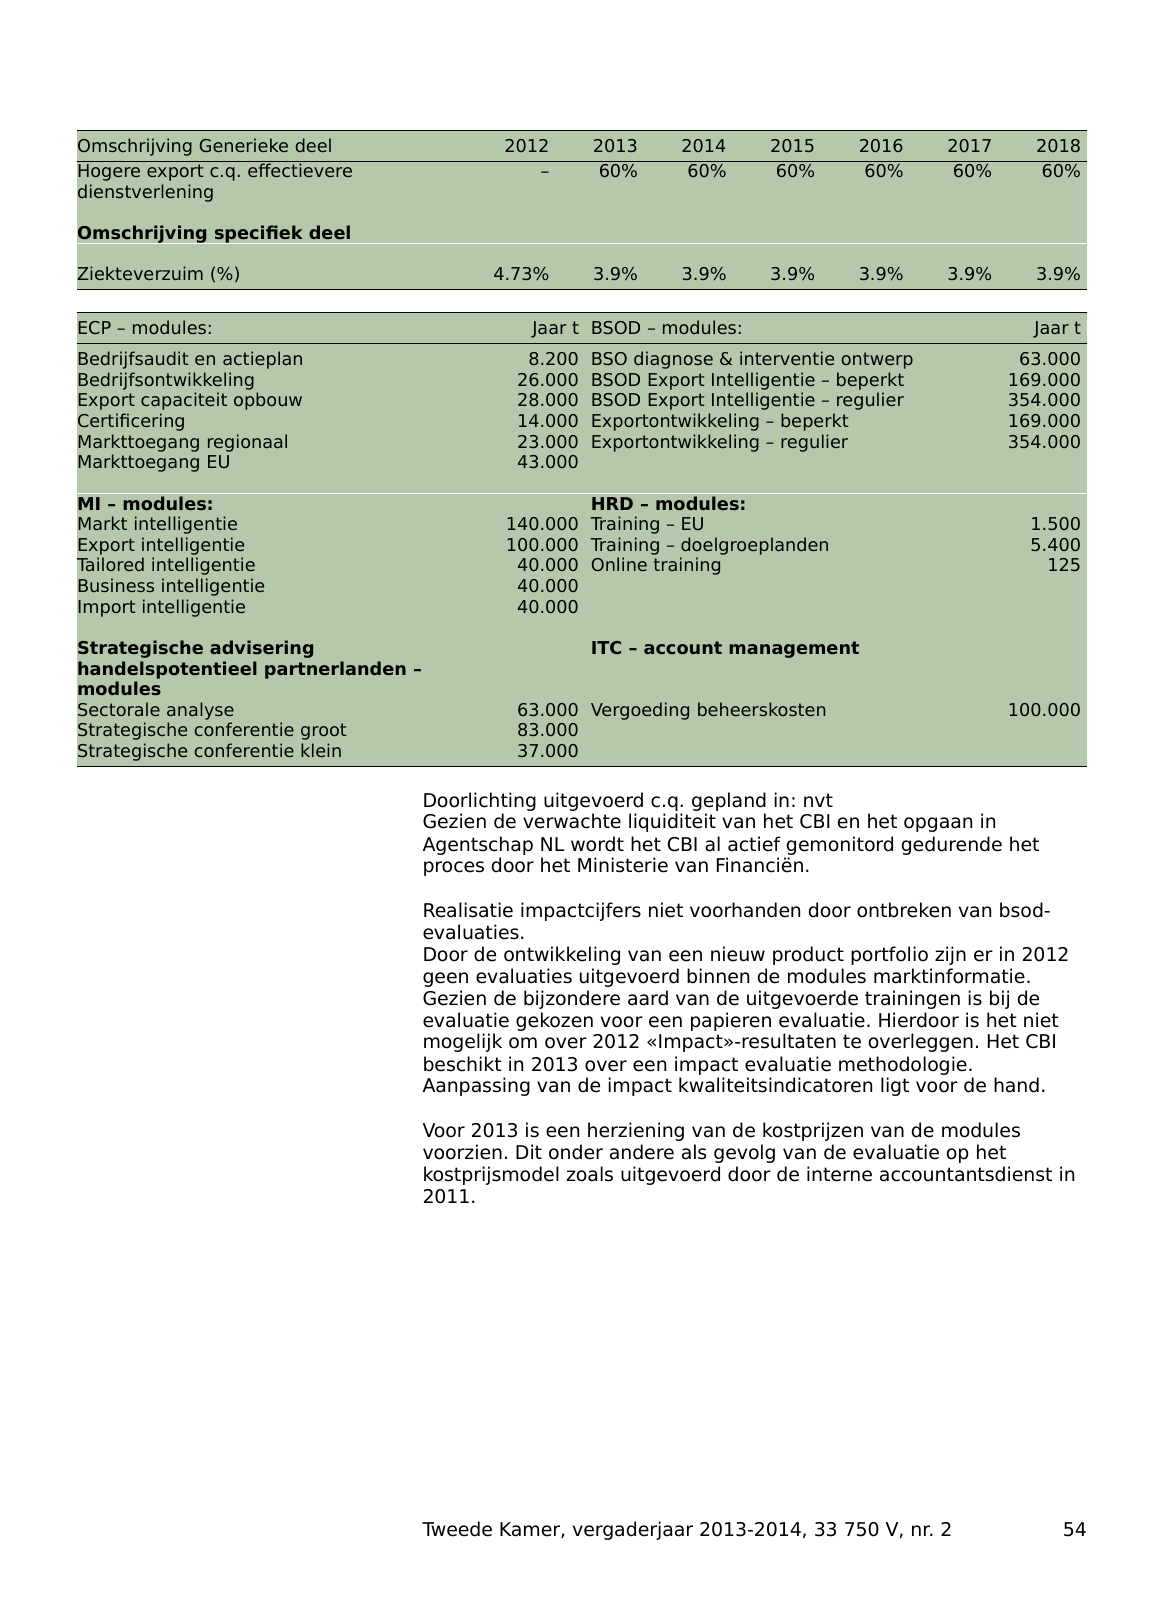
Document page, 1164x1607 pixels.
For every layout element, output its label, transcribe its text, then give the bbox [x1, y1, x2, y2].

table_cell [909, 244, 998, 264]
table_cell 5.400 [939, 535, 1087, 555]
table_header Jaar t [939, 313, 1087, 343]
table_cell Ziekteverzuim (%) [77, 264, 466, 289]
table_cell 40.000 [437, 555, 584, 576]
table_cell HRD – modules: [585, 494, 939, 514]
table_cell [555, 244, 644, 264]
table_cell [585, 452, 939, 473]
table_cell 1.500 [939, 514, 1087, 535]
table_cell [77, 473, 437, 493]
table_cell 354.000 [939, 432, 1087, 452]
table_header BSOD – modules: [585, 313, 939, 343]
table_cell [821, 223, 909, 243]
table_cell 83.000 [437, 720, 584, 741]
table_cell [998, 244, 1087, 264]
table_cell MI – modules: [77, 494, 437, 514]
table_cell 14.000 [437, 411, 584, 432]
table_header 2016 [821, 131, 909, 161]
table_cell [555, 202, 644, 223]
table_cell [939, 494, 1087, 514]
table_cell [939, 638, 1087, 700]
table_cell 3.9% [555, 264, 644, 289]
table_cell [466, 223, 555, 243]
table_header Jaar t [437, 313, 584, 343]
table_cell [437, 638, 584, 700]
table_cell 60% [821, 162, 909, 202]
table_cell [732, 202, 821, 223]
table_cell [644, 244, 732, 264]
table_cell [585, 720, 939, 741]
table_cell 3.9% [821, 264, 909, 289]
table_cell Markttoegang regionaal [77, 432, 437, 452]
table_cell [437, 494, 584, 514]
table_cell [437, 473, 584, 493]
table_cell BSOD Export Intelligentie – regulier [585, 390, 939, 411]
table_cell [732, 244, 821, 264]
table_cell Omschrijving specifiek deel [77, 223, 466, 243]
table_header Omschrijving Generieke deel [77, 131, 466, 161]
table_cell [821, 202, 909, 223]
table_cell [77, 617, 437, 638]
table_cell [909, 202, 998, 223]
table_cell 3.9% [644, 264, 732, 289]
table_cell Markttoegang EU [77, 452, 437, 473]
table_cell Sectorale analyse [77, 700, 437, 720]
table_cell Certificering [77, 411, 437, 432]
table_cell [644, 202, 732, 223]
table_cell Markt intelligentie [77, 514, 437, 535]
table_cell 60% [732, 162, 821, 202]
table_cell Import intelligentie [77, 597, 437, 617]
table_cell [939, 597, 1087, 617]
table_cell [644, 223, 732, 243]
table_header 2017 [909, 131, 998, 161]
table_cell BSOD Export Intelligentie – beperkt [585, 370, 939, 390]
table_cell ITC – account management [585, 638, 939, 700]
table_cell 63.000 [437, 700, 584, 720]
table_cell [585, 473, 939, 493]
table_cell [555, 223, 644, 243]
table_cell [437, 617, 584, 638]
text Doorlichting uitgevoerd c.q. gepland in: nvt [422, 789, 1087, 811]
table_cell [939, 617, 1087, 638]
table_cell 23.000 [437, 432, 584, 452]
table_cell [585, 617, 939, 638]
table_cell 28.000 [437, 390, 584, 411]
table_header 2014 [644, 131, 732, 161]
table_cell Export capaciteit opbouw [77, 390, 437, 411]
table_cell Tailored intelligentie [77, 555, 437, 576]
table_cell 3.9% [998, 264, 1087, 289]
table_cell [998, 202, 1087, 223]
table_cell Strategische conferentie groot [77, 720, 437, 741]
table_cell [821, 244, 909, 264]
table_cell Training – doelgroeplanden [585, 535, 939, 555]
table_cell 125 [939, 555, 1087, 576]
table_cell 40.000 [437, 576, 584, 597]
table_cell Hogere export c.q. effectievere dienstverlening [77, 162, 466, 202]
table_cell 60% [644, 162, 732, 202]
table_cell 354.000 [939, 390, 1087, 411]
table_cell Training – EU [585, 514, 939, 535]
table_cell 60% [998, 162, 1087, 202]
table_cell [732, 223, 821, 243]
table_cell Strategische advisering handelspotentieel partnerlanden – modules [77, 638, 437, 700]
table_cell 169.000 [939, 370, 1087, 390]
table_cell 60% [555, 162, 644, 202]
table_cell [585, 597, 939, 617]
table_cell [585, 576, 939, 597]
text Voor 2013 is een herziening van de kostprijzen van de modules voorzien. Dit onder andere als gevolg van de evaluatie op het kostprijsmodel zoals uitgevoerd door de interne accountantsdienst in 2011. [422, 1119, 1087, 1207]
table_cell BSO diagnose & interventie ontwerp [585, 344, 939, 370]
table_cell 63.000 [939, 344, 1087, 370]
table_header 2012 [466, 131, 555, 161]
table_cell [939, 741, 1087, 766]
table_cell Bedrijfsontwikkeling [77, 370, 437, 390]
table_cell 60% [909, 162, 998, 202]
table_cell [77, 244, 466, 264]
table_header ECP – modules: [77, 313, 437, 343]
table_cell Online training [585, 555, 939, 576]
table_cell [585, 741, 939, 766]
table_cell [466, 202, 555, 223]
text Gezien de verwachte liquiditeit van het CBI en het opgaan in Agentschap NL wordt het CBI al actief gemonitord gedurende het proces door het Ministerie van Financiën. [422, 811, 1087, 877]
table_cell [939, 576, 1087, 597]
table_cell – [466, 162, 555, 202]
table_cell 43.000 [437, 452, 584, 473]
table_cell Business intelligentie [77, 576, 437, 597]
table_header 2015 [732, 131, 821, 161]
text Realisatie impactcijfers niet voorhanden door ontbreken van bsod- evaluaties. [422, 899, 1087, 943]
table_cell 100.000 [939, 700, 1087, 720]
table_cell 26.000 [437, 370, 584, 390]
table_cell Exportontwikkeling – beperkt [585, 411, 939, 432]
table_cell [998, 223, 1087, 243]
table_cell Vergoeding beheerskosten [585, 700, 939, 720]
table_cell [939, 720, 1087, 741]
table_header 2018 [998, 131, 1087, 161]
table_cell [939, 473, 1087, 493]
table_cell 3.9% [909, 264, 998, 289]
table_cell 40.000 [437, 597, 584, 617]
table_cell Export intelligentie [77, 535, 437, 555]
table_cell Exportontwikkeling – regulier [585, 432, 939, 452]
table_cell 8.200 [437, 344, 584, 370]
table_cell 4.73% [466, 264, 555, 289]
table_cell [909, 223, 998, 243]
table_cell 140.000 [437, 514, 584, 535]
table_cell 3.9% [732, 264, 821, 289]
table_cell [939, 452, 1087, 473]
table_header 2013 [555, 131, 644, 161]
table_cell 169.000 [939, 411, 1087, 432]
table_cell Bedrijfsaudit en actieplan [77, 344, 437, 370]
table_cell 100.000 [437, 535, 584, 555]
table_cell Strategische conferentie klein [77, 741, 437, 766]
table_cell [466, 244, 555, 264]
table_cell [77, 202, 466, 223]
table_cell 37.000 [437, 741, 584, 766]
text Door de ontwikkeling van een nieuw product portfolio zijn er in 2012 geen evaluaties uitgevoerd binnen de modules marktinformatie. Gezien de bijzondere aard van de uitgevoerde trainingen is bij de evaluatie gekozen voor een papieren evaluatie. Hierdoor is het niet mogelijk om over 2012 «Impact»-resultaten te overleggen. Het CBI beschikt in 2013 over een impact evaluatie methodologie. Aanpassing van de impact kwaliteitsindicatoren ligt voor de hand. [422, 943, 1087, 1097]
